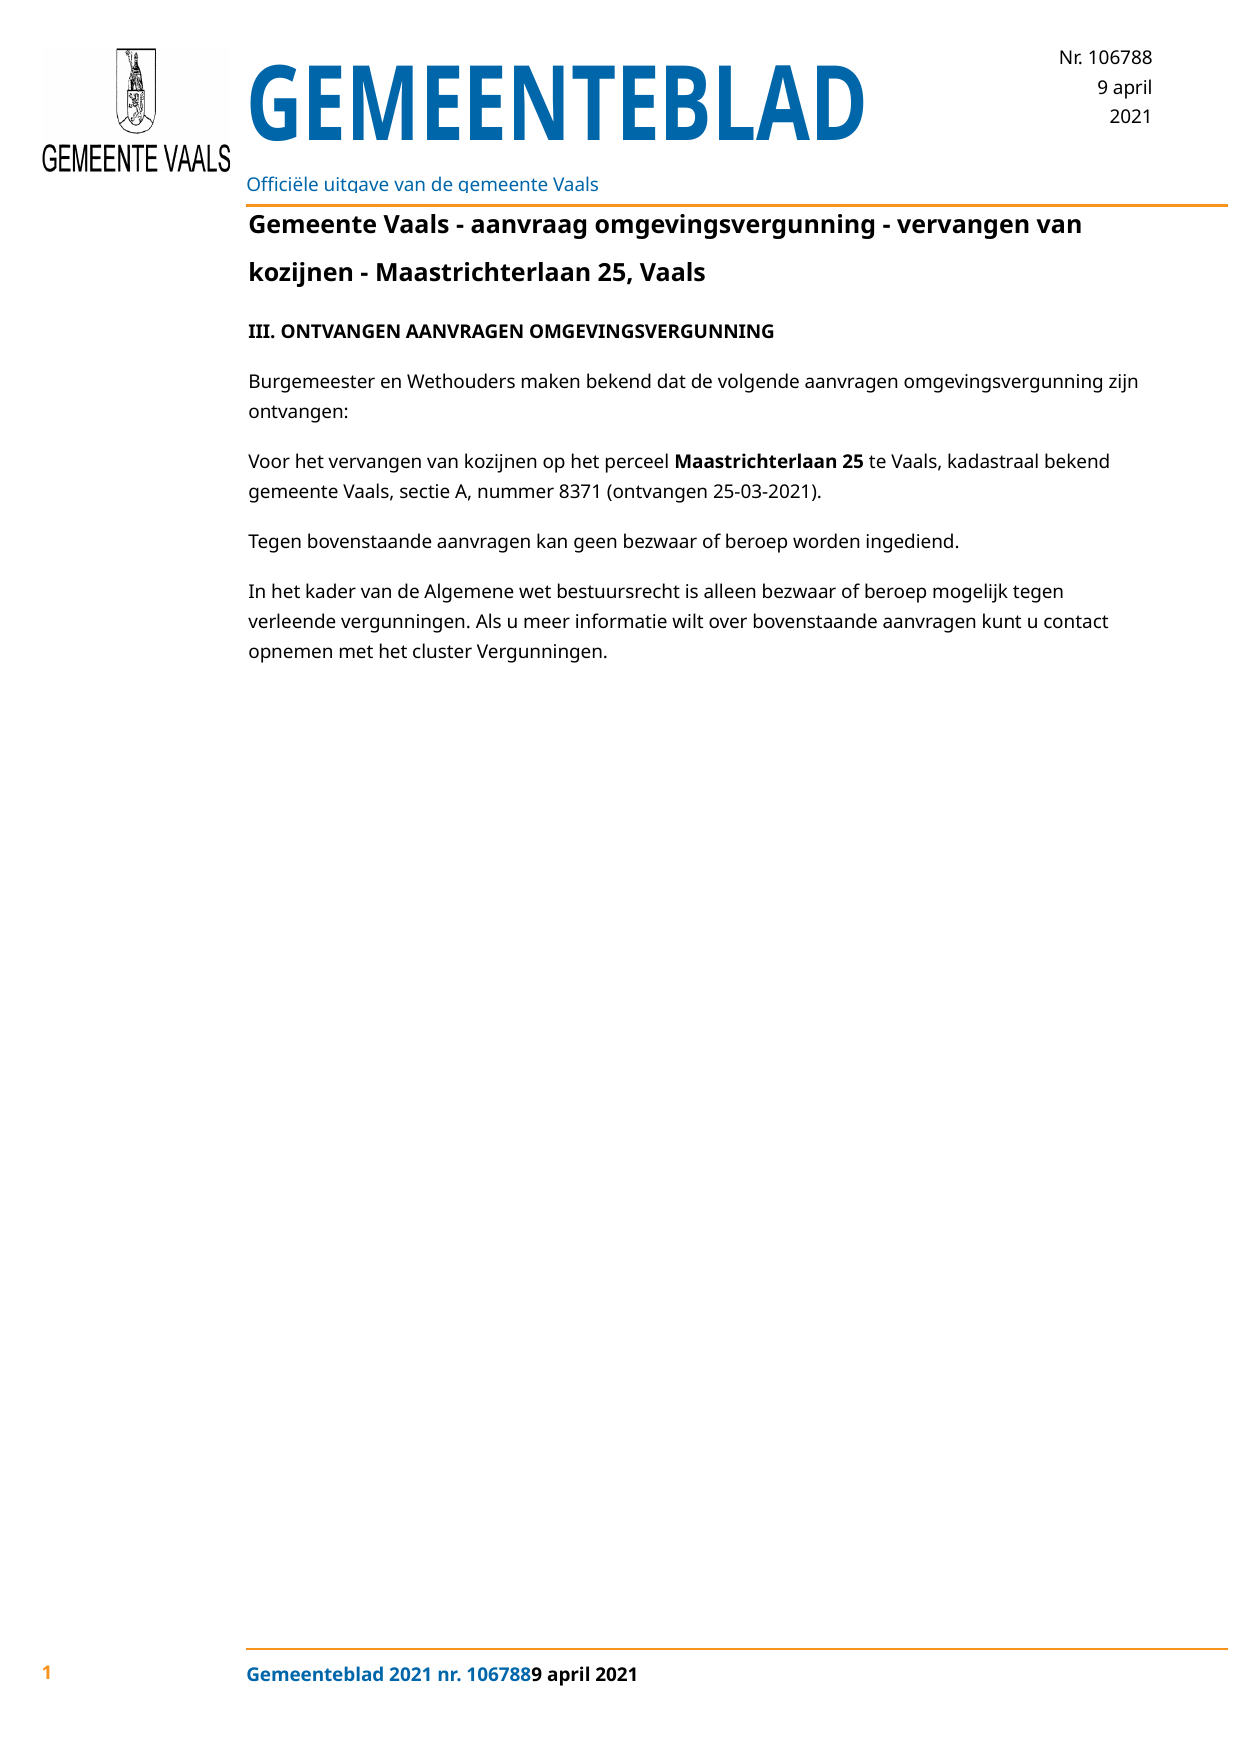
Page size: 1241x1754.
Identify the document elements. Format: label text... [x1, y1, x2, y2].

text Voor het vervangen van kozijnen op het perceel Maastrichterlaan 25 te Vaals, kadastraal bekend gemeente Vaals, sectie A, nummer 8371 (ontvangen 25-03-2021). [248, 448, 1152, 504]
text In het kader van de Algemene wet bestuursrecht is alleen bezwaar of beroep mogelijk tegen verleende vergunningen. Als u meer informatie wilt over bovenstaande aanvragen kunt u contact opnemen met het cluster Vergunningen. [248, 579, 1152, 664]
picture [41, 47, 231, 172]
text Burgemeester en Wethouders maken bekend dat de volgende aanvragen omgevingsvergunning zijn ontvangen: [248, 368, 1152, 424]
text III. ONTVANGEN AANVRAGEN OMGEVINGSVERGUNNING [248, 318, 1152, 344]
text Tegen bovenstaande aanvragen kan geen bezwaar of beroep worden ingediend. [248, 528, 1152, 554]
text Gemeente Vaals - aanvraag omgevingsvergunning - vervangen van kozijnen - Maastrichterlaan 25, Vaals [248, 207, 1152, 288]
